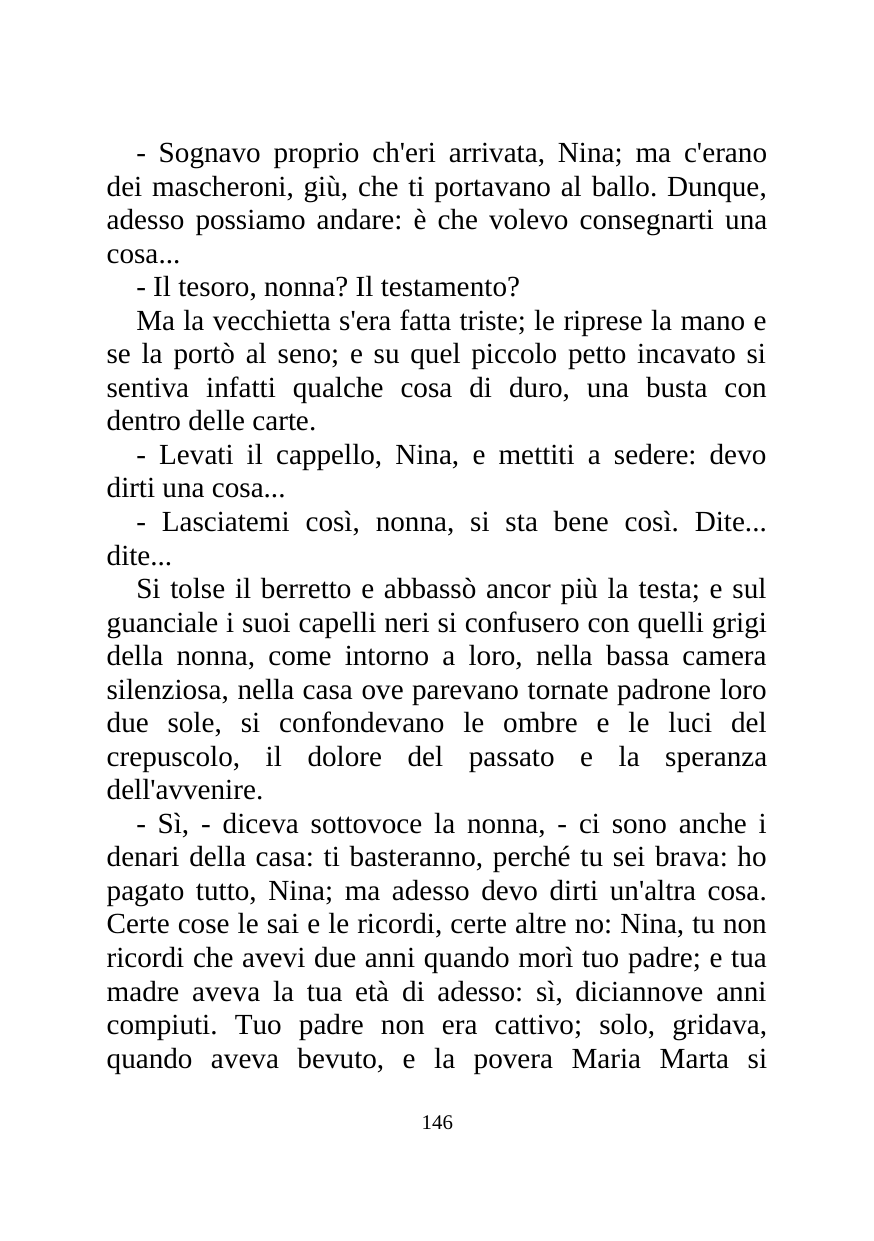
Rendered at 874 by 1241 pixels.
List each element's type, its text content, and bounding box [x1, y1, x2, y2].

text - Sognavo proprio ch'eri arrivata, Nina; ma c'erano dei mascheroni, giù, che ti portavano al ballo. Dunque, adesso possiamo andare: è che volevo consegnarti una cosa... [106, 135, 768, 269]
text - Levati il cappello, Nina, e mettiti a sedere: devo dirti una cosa... [106, 437, 768, 504]
text Ma la vecchietta s'era fatta triste; le riprese la mano e se la portò al seno; e su quel piccolo petto incavato si sentiva infatti qualche cosa di duro, una busta con dentro delle carte. [106, 303, 768, 437]
text - Il tesoro, nonna? Il testamento? [106, 269, 768, 303]
text - Lasciatemi così, nonna, si sta bene così. Dite... dite... [106, 504, 768, 571]
text Si tolse il berretto e abbassò ancor più la testa; e sul guanciale i suoi capelli neri si confusero con quelli grigi della nonna, come intorno a loro, nella bassa camera silenziosa, nella casa ove parevano tornate padrone loro due sole, si confondevano le ombre e le luci del crepuscolo, il dolore del passato e la speranza dell'avvenire. [106, 571, 768, 806]
text - Sì, - diceva sottovoce la nonna, - ci sono anche i denari della casa: ti basteranno, perché tu sei brava: ho pagato tutto, Nina; ma adesso devo dirti un'altra cosa. Certe cose le sai e le ricordi, certe altre no: Nina, tu non ricordi che avevi due anni quando morì tuo padre; e tua madre aveva la tua età di adesso: sì, diciannove anni compiuti. Tuo padre non era cattivo; solo, gridava, quando aveva bevuto, e la povera Maria Marta si [106, 806, 768, 1074]
